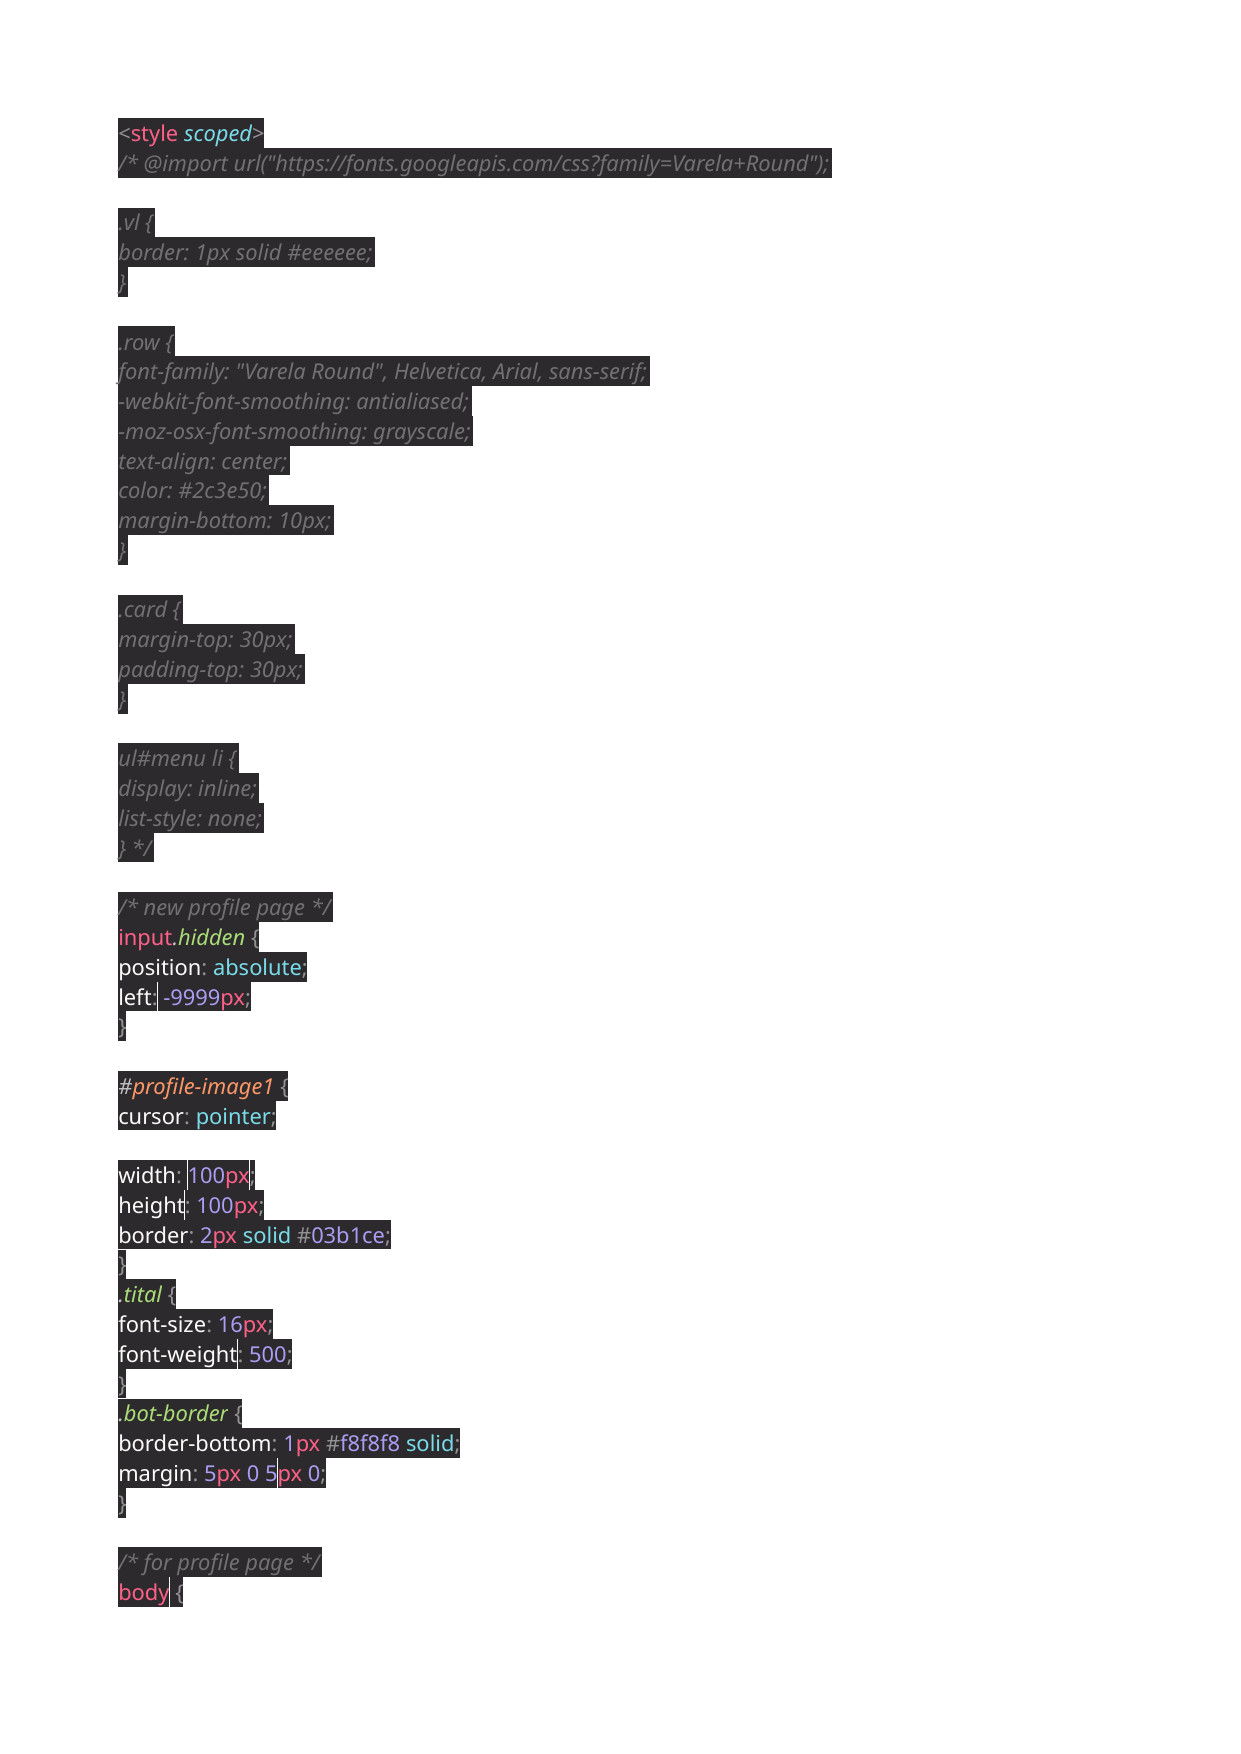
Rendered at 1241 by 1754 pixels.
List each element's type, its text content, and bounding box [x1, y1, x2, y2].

text } [118, 1011, 1122, 1041]
text /* for profile page */ [118, 1547, 1122, 1577]
text -moz-osx-font-smoothing: grayscale; [118, 416, 1122, 446]
text -webkit-font-smoothing: antialiased; [118, 386, 1122, 416]
text #profile-image1 { [118, 1071, 1122, 1101]
text margin: 5px 0 5px 0; [118, 1458, 1122, 1488]
text <style scoped> [118, 118, 1122, 148]
text } */ [118, 833, 1122, 862]
text } [118, 1369, 1122, 1398]
text } [118, 684, 1122, 714]
text /* new profile page */ [118, 892, 1122, 922]
text width: 100px; [118, 1160, 1122, 1190]
text } [118, 535, 1122, 565]
text display: inline; [118, 773, 1122, 803]
text margin-top: 30px; [118, 624, 1122, 654]
text margin-bottom: 10px; [118, 505, 1122, 535]
text padding-top: 30px; [118, 654, 1122, 684]
text } [118, 1488, 1122, 1518]
text font-weight: 500; [118, 1339, 1122, 1369]
text ul#menu li { [118, 743, 1122, 773]
text left: -9999px; [118, 982, 1122, 1011]
text font-family: "Varela Round", Helvetica, Arial, sans-serif; [118, 356, 1122, 386]
text border-bottom: 1px #f8f8f8 solid; [118, 1428, 1122, 1458]
text height: 100px; [118, 1190, 1122, 1220]
text .bot-border { [118, 1398, 1122, 1428]
text list-style: none; [118, 803, 1122, 833]
text .row { [118, 326, 1122, 356]
text .card { [118, 594, 1122, 624]
text text-align: center; [118, 446, 1122, 475]
text border: 1px solid #eeeeee; [118, 237, 1122, 267]
text color: #2c3e50; [118, 475, 1122, 505]
text /* @import url("https://fonts.googleapis.com/css?family=Varela+Round"); [118, 148, 1122, 178]
text .vl { [118, 207, 1122, 237]
text position: absolute; [118, 952, 1122, 982]
text border: 2px solid #03b1ce; [118, 1220, 1122, 1249]
text font-size: 16px; [118, 1309, 1122, 1339]
text body { [118, 1577, 1122, 1607]
text cursor: pointer; [118, 1101, 1122, 1130]
text .tital { [118, 1279, 1122, 1309]
text } [118, 1249, 1122, 1279]
text } [118, 267, 1122, 297]
text input.hidden { [118, 922, 1122, 952]
